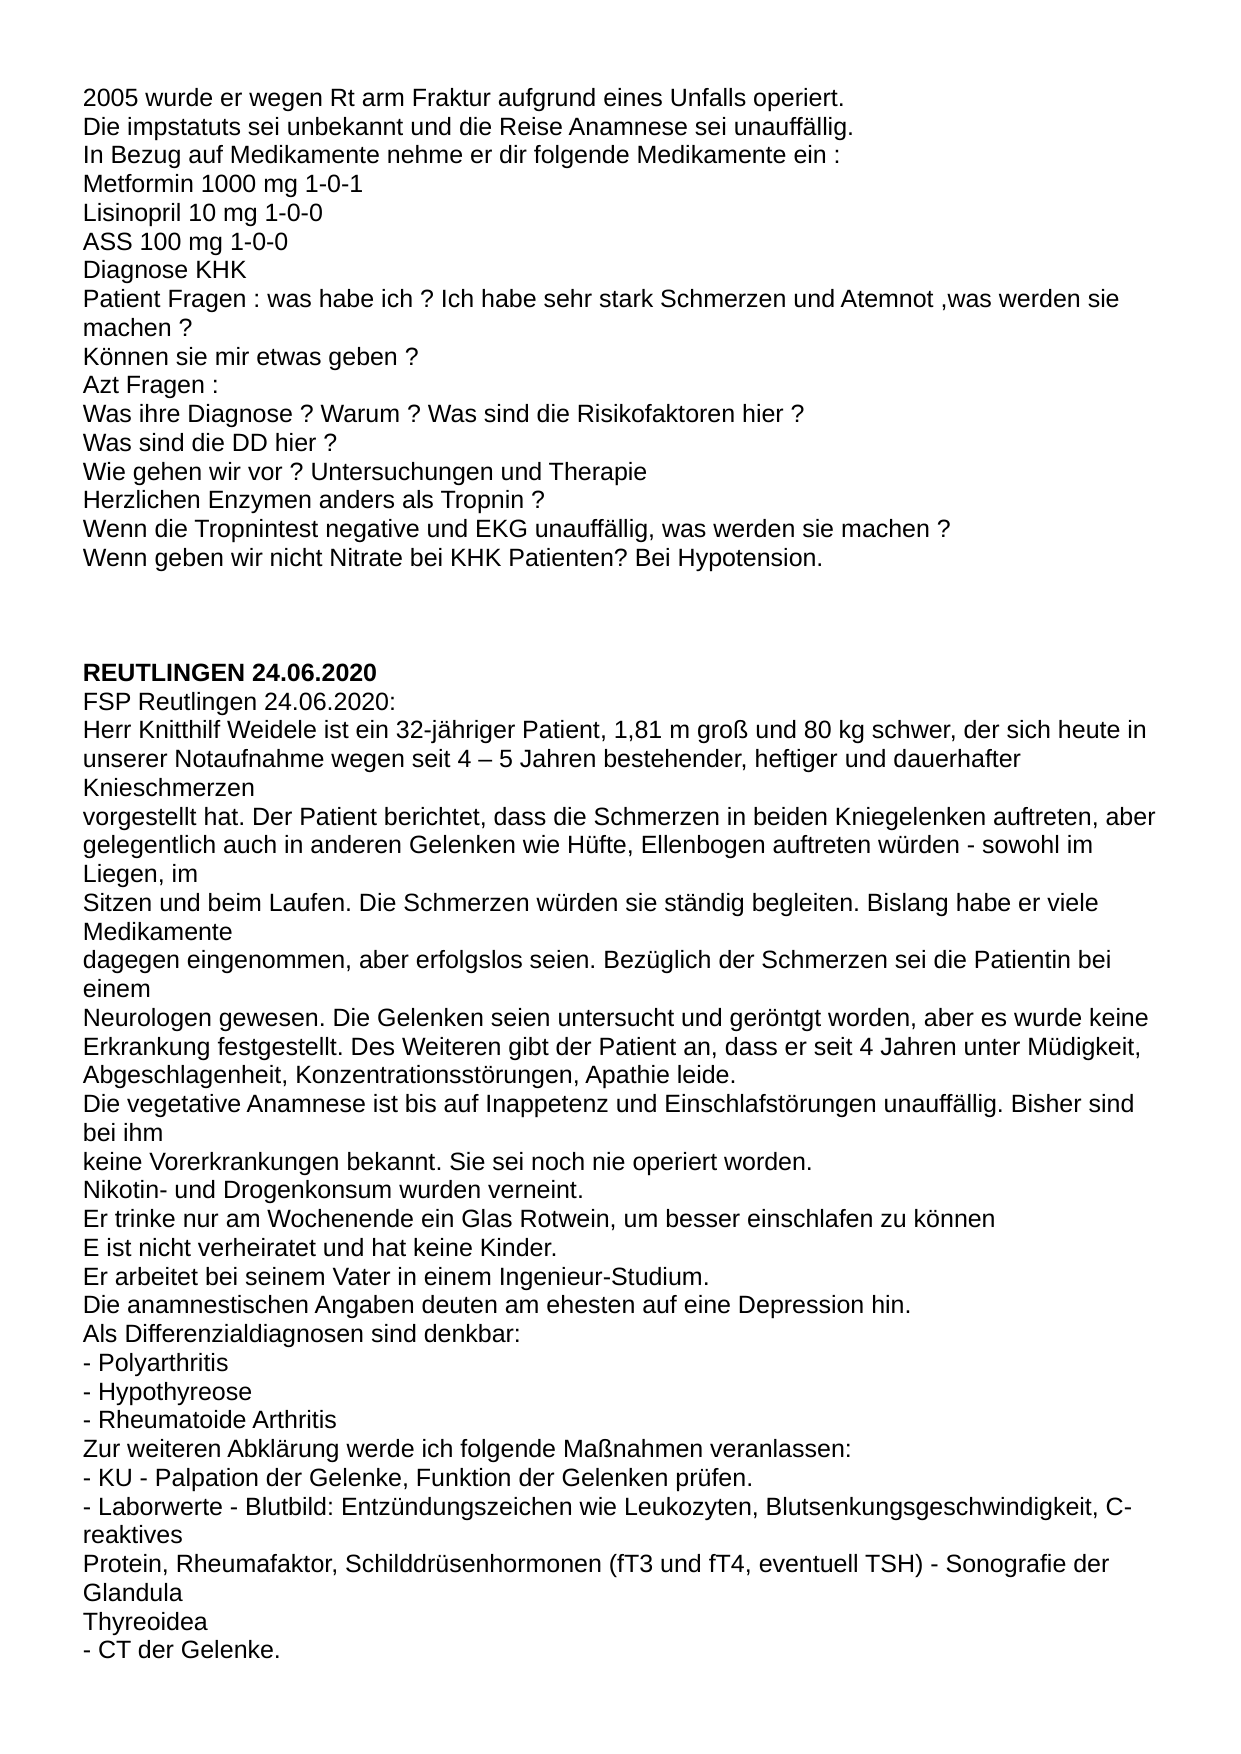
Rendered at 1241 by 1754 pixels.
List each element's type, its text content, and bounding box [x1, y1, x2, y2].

text Er arbeitet bei seinem Vater in einem Ingenieur-Studium. [83, 1261, 1157, 1290]
text - Polyarthritis [83, 1348, 1157, 1376]
text Nikotin- und Drogenkonsum wurden verneint. [83, 1175, 1157, 1204]
text REUTLINGEN 24.06.2020 [83, 658, 1157, 686]
text Als Differenzialdiagnosen sind denkbar: [83, 1319, 1157, 1348]
text Herr Knitthilf Weidele ist ein 32-jähriger Patient, 1,81 m groß und 80 kg schwer, der sich heute in [83, 715, 1157, 744]
text Die impstatuts sei unbekannt und die Reise Anamnese sei unauffällig. [83, 111, 1157, 140]
text Herzlichen Enzymen anders als Tropnin ? [83, 485, 1157, 514]
text - CT der Gelenke. [83, 1635, 1157, 1664]
text Was ihre Diagnose ? Warum ? Was sind die Risikofaktoren hier ? [83, 399, 1157, 428]
text Wenn die Tropnintest negative und EKG unauffällig, was werden sie machen ? [83, 514, 1157, 543]
text Metformin 1000 mg 1-0-1 [83, 169, 1157, 198]
text unserer Notaufnahme wegen seit 4 – 5 Jahren bestehender, heftiger und dauerhafter Knieschmerzen [83, 744, 1157, 801]
text Lisinopril 10 mg 1-0-0 [83, 198, 1157, 226]
text Abgeschlagenheit, Konzentrationsstörungen, Apathie leide. [83, 1060, 1157, 1089]
text Patient Fragen : was habe ich ? Ich habe sehr stark Schmerzen und Atemnot ,was werden sie machen ? [83, 284, 1157, 341]
text Zur weiteren Abklärung werde ich folgende Maßnahmen veranlassen: [83, 1434, 1157, 1463]
text - KU - Palpation der Gelenke, Funktion der Gelenken prüfen. [83, 1463, 1157, 1491]
text - Rheumatoide Arthritis [83, 1405, 1157, 1434]
text Was sind die DD hier ? [83, 428, 1157, 456]
text Er trinke nur am Wochenende ein Glas Rotwein, um besser einschlafen zu können [83, 1204, 1157, 1233]
text FSP Reutlingen 24.06.2020: [83, 686, 1157, 715]
text In Bezug auf Medikamente nehme er dir folgende Medikamente ein : [83, 140, 1157, 169]
text Sitzen und beim Laufen. Die Schmerzen würden sie ständig begleiten. Bislang habe er viele Medikamente [83, 888, 1157, 945]
text Neurologen gewesen. Die Gelenken seien untersucht und geröntgt worden, aber es wurde keine [83, 1003, 1157, 1031]
text Thyreoidea [83, 1606, 1157, 1635]
text ASS 100 mg 1-0-0 [83, 226, 1157, 255]
text E ist nicht verheiratet und hat keine Kinder. [83, 1233, 1157, 1261]
text Diagnose KHK [83, 255, 1157, 284]
text 2005 wurde er wegen Rt arm Fraktur aufgrund eines Unfalls operiert. [83, 83, 1157, 111]
text Erkrankung festgestellt. Des Weiteren gibt der Patient an, dass er seit 4 Jahren unter Müdigkeit, [83, 1031, 1157, 1060]
text gelegentlich auch in anderen Gelenken wie Hüfte, Ellenbogen auftreten würden - sowohl im Liegen, im [83, 830, 1157, 888]
text Die vegetative Anamnese ist bis auf Inappetenz und Einschlafstörungen unauffällig. Bisher sind bei ihm [83, 1089, 1157, 1146]
text Azt Fragen : [83, 370, 1157, 399]
text vorgestellt hat. Der Patient berichtet, dass die Schmerzen in beiden Kniegelenken auftreten, aber [83, 801, 1157, 830]
text - Laborwerte - Blutbild: Entzündungszeichen wie Leukozyten, Blutsenkungsgeschwindigkeit, C-reaktives [83, 1491, 1157, 1549]
text Wenn geben wir nicht Nitrate bei KHK Patienten? Bei Hypotension. [83, 543, 1157, 571]
text keine Vorerkrankungen bekannt. Sie sei noch nie operiert worden. [83, 1146, 1157, 1175]
text Protein, Rheumafaktor, Schilddrüsenhormonen (fT3 und fT4, eventuell TSH) - Sonografie der Glandula [83, 1549, 1157, 1606]
text Die anamnestischen Angaben deuten am ehesten auf eine Depression hin. [83, 1290, 1157, 1319]
text Können sie mir etwas geben ? [83, 341, 1157, 370]
text dagegen eingenommen, aber erfolgslos seien. Bezüglich der Schmerzen sei die Patientin bei einem [83, 945, 1157, 1003]
text Wie gehen wir vor ? Untersuchungen und Therapie [83, 456, 1157, 485]
text - Hypothyreose [83, 1376, 1157, 1405]
